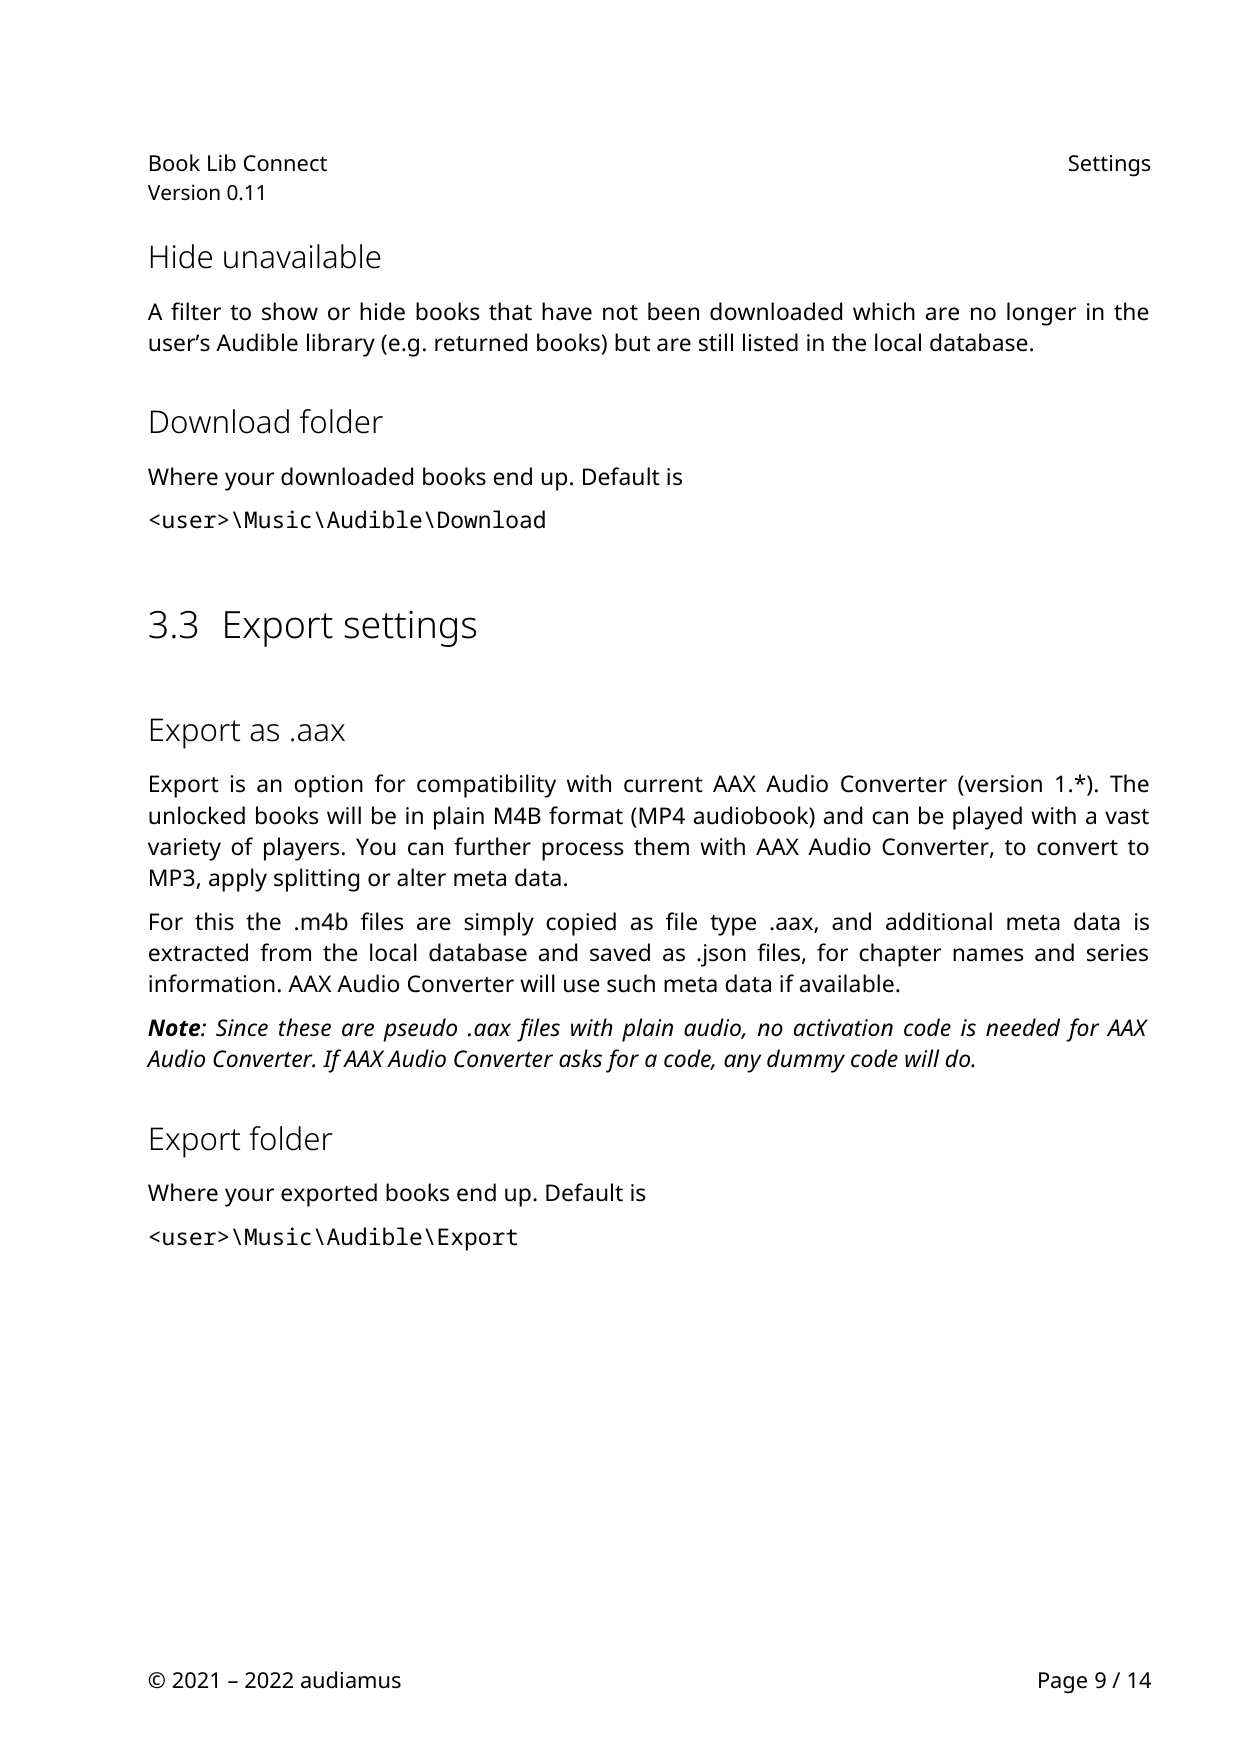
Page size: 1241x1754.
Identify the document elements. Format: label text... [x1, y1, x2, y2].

text Export is an option for compatibility with current AAX Audio Converter (version 1.*). The unlocked books will be in plain M4B format (MP4 audiobook) and can be played with a vast variety of players. You can further process them with AAX Audio Converter, to convert to MP3, apply splitting or alter meta data. [148, 768, 1152, 893]
subtitle Hide unavailable [148, 235, 1152, 278]
subtitle Export settings [148, 598, 1152, 649]
text Where your exported books end up. Default is [148, 1177, 1152, 1208]
text <user>\Music\Audible\Export [148, 1220, 1152, 1252]
text Note: Since these are pseudo .aax files with plain audio, no activation code is needed for AAX Audio Converter. If AAX Audio Converter asks for a code, any dummy code will do. [148, 1012, 1152, 1074]
text A filter to show or hide books that have not been downloaded which are no longer in the user’s Audible library (e.g. returned books) but are still listed in the local database. [148, 296, 1152, 358]
subtitle Export as .aax [148, 708, 1152, 751]
text Where your downloaded books end up. Default is [148, 461, 1152, 492]
text <user>\Music\Audible\Download [148, 504, 1152, 535]
subtitle Export folder [148, 1116, 1152, 1159]
subtitle Download folder [148, 400, 1152, 443]
text For this the .m4b files are simply copied as file type .aax, and additional meta data is extracted from the local database and saved as .json files, for chapter names and series information. AAX Audio Converter will use such meta data if available. [148, 906, 1152, 999]
